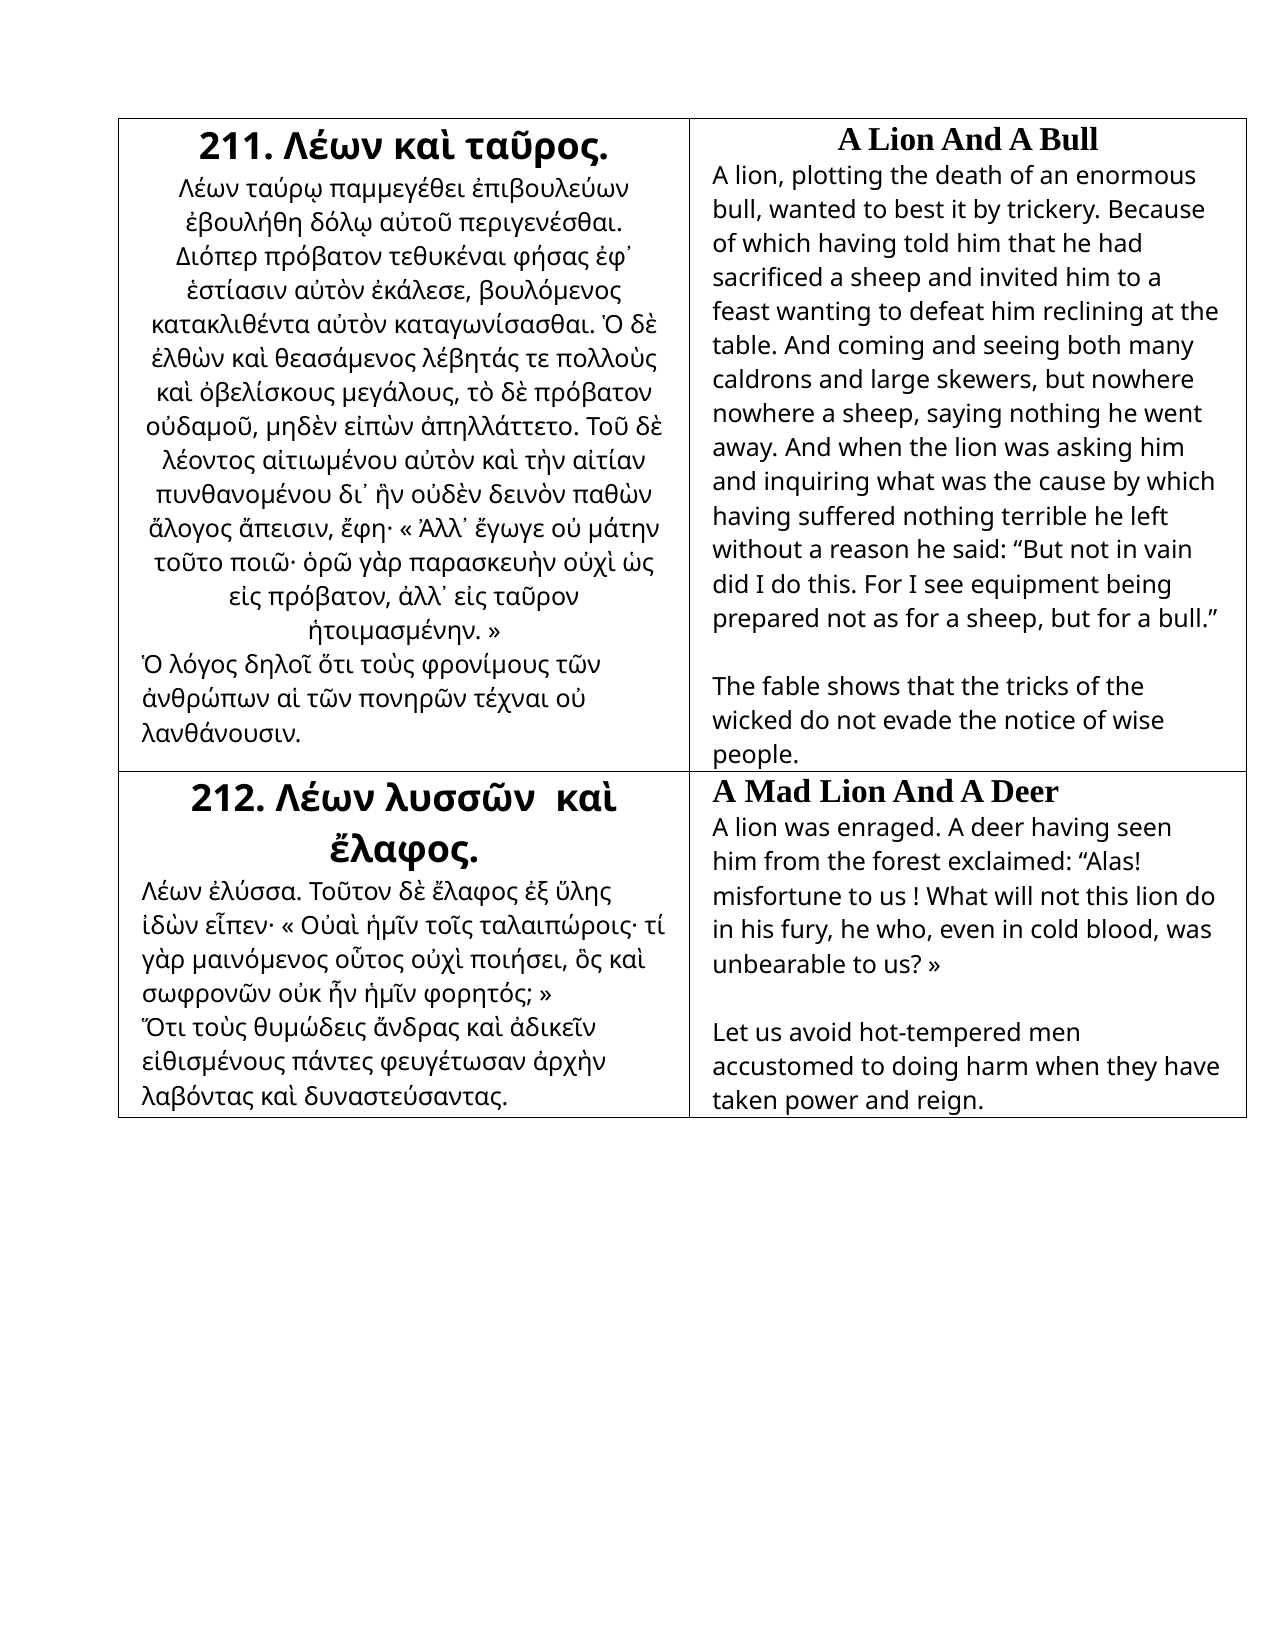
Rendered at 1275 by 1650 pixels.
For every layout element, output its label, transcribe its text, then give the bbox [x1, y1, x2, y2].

table_cell A Lion And A Bull A lion, plotting the death of an enormous bull, wanted to best it by trickery. Because of which having told him that he had sacrificed a sheep and invited him to a feast wanting to defeat him reclining at the table. And coming and seeing both many caldrons and large skewers, but nowhere nowhere a sheep, saying nothing he went away. And when the lion was asking him and inquiring what was the cause by which having suffered nothing terrible he left without a reason he said: “But not in vain did I do this. For I see equipment being prepared not as for a sheep, but for a bull.” The fable shows that the tricks of the wicked do not evade the notice of wise people. [690, 119, 1246, 771]
table_cell A Mad Lion And A Deer A lion was enraged. A deer having seen him from the forest exclaimed: “Alas! misfortune to us ! What will not this lion do in his fury, he who, even in cold blood, was unbearable to us? » Let us avoid hot-tempered men accustomed to doing harm when they have taken power and reign. [690, 772, 1246, 1117]
table_cell 212. Λέων λυσσῶν καὶ ἔλαφος. Λέων ἐλύσσα. Τοῦτον δὲ ἔλαφος ἐξ ὕλης ἰδὼν εἶπεν· « Οὐαὶ ἡμῖν τοῖς ταλαιπώροις· τί γὰρ μαινόμενος οὗτος οὐχὶ ποιήσει, ὃς καὶ σωφρονῶν οὐκ ἦν ἡμῖν φορητός; » Ὅτι τοὺς θυμώδεις ἄνδρας καὶ ἀδικεῖν εἰθισμένους πάντες φευγέτωσαν ἀρχὴν λαβόντας καὶ δυναστεύσαντας. [119, 772, 689, 1117]
table_cell 211. Λέων καὶ ταῦρος. Λέων ταύρῳ παμμεγέθει ἐπιβουλεύων ἐβουλήθη δόλῳ αὐτοῦ περιγενέσθαι. Διόπερ πρόβατον τεθυκέναι φήσας ἐφ᾿ ἑστίασιν αὐτὸν ἐκάλεσε, βουλόμενος κατακλιθέντα αὐτὸν καταγωνίσασθαι. Ὁ δὲ ἐλθὼν καὶ θεασάμενος λέβητάς τε πολλοὺς καὶ ὀβελίσκους μεγάλους, τὸ δὲ πρόβατον οὐδαμοῦ, μηδὲν εἰπὼν ἀπηλλάττετο. Τοῦ δὲ λέοντος αἰτιωμένου αὐτὸν καὶ τὴν αἰτίαν πυνθανομένου δι᾿ ἣν οὐδὲν δεινὸν παθὼν ἄλογος ἄπεισιν, ἔφη· « Ἀλλ᾿ ἔγωγε οὐ μάτην τοῦτο ποιῶ· ὁρῶ γὰρ παρασκευὴν οὐχὶ ὡς εἰς πρόβατον, ἀλλ᾿ εἰς ταῦρον ἡτοιμασμένην. » Ὁ λόγος δηλοῖ ὅτι τοὺς φρονίμους τῶν ἀνθρώπων αἱ τῶν πονηρῶν τέχναι οὐ λανθάνουσιν. [119, 119, 689, 771]
